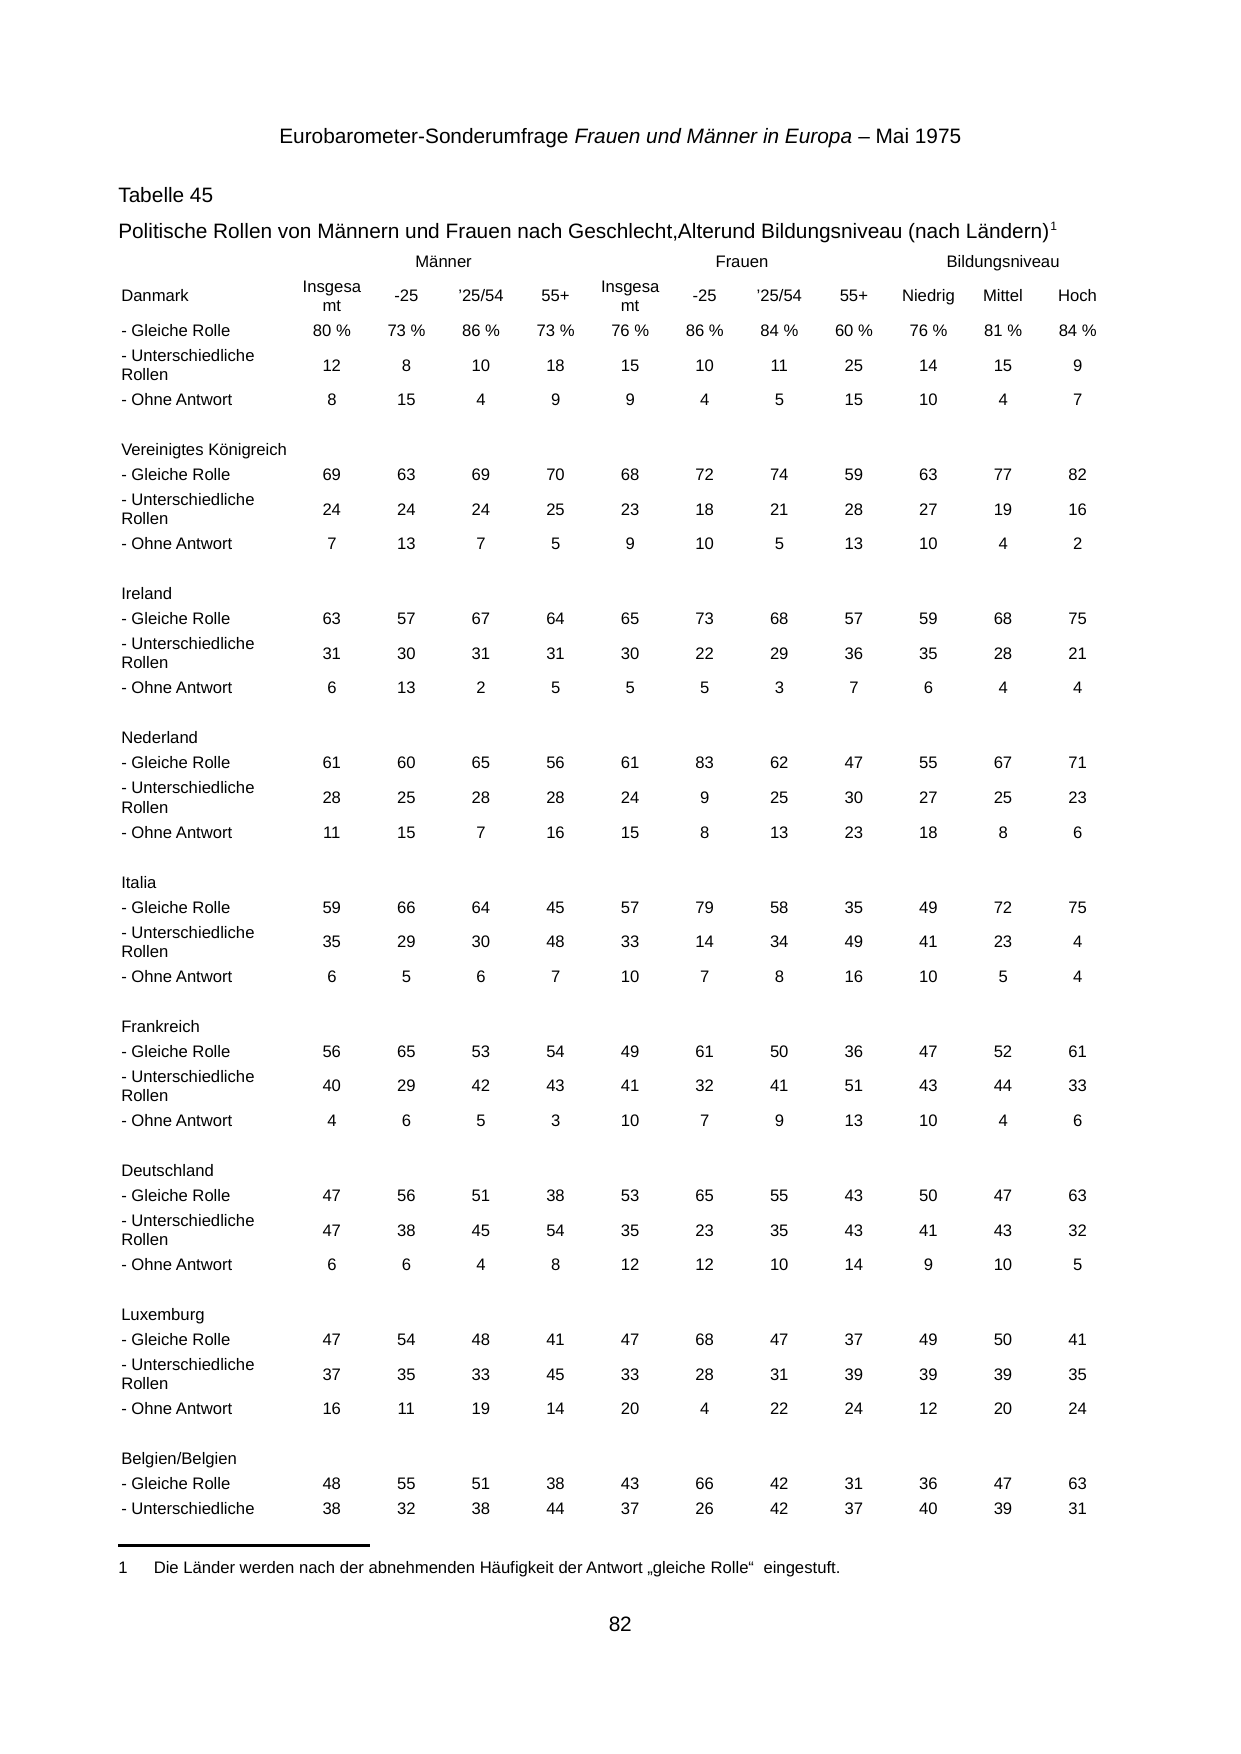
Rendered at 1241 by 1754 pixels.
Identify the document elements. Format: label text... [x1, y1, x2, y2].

table_cell 15 [593, 820, 667, 844]
text Tabelle 45 [118, 183, 1122, 207]
table_cell - Unterschiedliche Rollen [118, 631, 294, 675]
table_cell Niedrig [891, 274, 966, 318]
table_cell 35 [816, 895, 891, 919]
table_cell 56 [294, 1039, 369, 1064]
table_cell 19 [444, 1396, 518, 1421]
table_cell 28 [667, 1352, 742, 1396]
table_cell 32 [667, 1064, 742, 1108]
table_cell [667, 725, 742, 750]
table_cell 55 [369, 1471, 443, 1496]
table_cell 15 [369, 387, 443, 412]
table_cell [518, 1302, 593, 1327]
table_cell 65 [444, 750, 518, 775]
table_cell 25 [518, 487, 593, 531]
table_cell 23 [966, 920, 1040, 964]
table_cell 61 [294, 750, 369, 775]
table_cell [816, 412, 891, 437]
table_cell 18 [667, 487, 742, 531]
table_cell 10 [593, 1108, 667, 1133]
table_cell 4 [294, 1108, 369, 1133]
table_cell 7 [667, 1108, 742, 1133]
table_cell 63 [1040, 1471, 1115, 1496]
table_cell [444, 989, 518, 1014]
table_cell [444, 556, 518, 581]
table_cell 24 [816, 1396, 891, 1421]
table_cell - Gleiche Rolle [118, 750, 294, 775]
table_cell 53 [593, 1183, 667, 1208]
table_cell 48 [518, 920, 593, 964]
table_cell 6 [369, 1108, 443, 1133]
table_cell 75 [1040, 895, 1115, 919]
table_cell [1040, 725, 1115, 750]
table_cell 68 [966, 606, 1040, 631]
table_cell 10 [891, 964, 966, 989]
table_cell 36 [891, 1471, 966, 1496]
table_cell - Ohne Antwort [118, 531, 294, 556]
table_cell 25 [966, 775, 1040, 819]
table_cell 6 [294, 1252, 369, 1277]
table_cell [1040, 1302, 1115, 1327]
table_cell 8 [294, 387, 369, 412]
table_cell [966, 725, 1040, 750]
table_cell [294, 581, 369, 606]
table_cell 66 [369, 895, 443, 919]
table_cell [966, 845, 1040, 869]
table_cell - Ohne Antwort [118, 1108, 294, 1133]
table_cell [1040, 870, 1115, 894]
table_cell 64 [518, 606, 593, 631]
table_cell 10 [742, 1252, 816, 1277]
table_cell 38 [444, 1496, 518, 1521]
table_cell [593, 1446, 667, 1471]
table_cell 31 [816, 1471, 891, 1496]
table_cell [369, 989, 443, 1014]
table_cell [891, 1133, 966, 1158]
table_cell 35 [369, 1352, 443, 1396]
table_cell 11 [294, 820, 369, 844]
table_cell [816, 989, 891, 1014]
table_cell 24 [593, 775, 667, 819]
table_cell 15 [593, 343, 667, 387]
table_header Männer [294, 249, 593, 274]
table_cell 42 [742, 1496, 816, 1521]
table_cell [444, 870, 518, 894]
table_cell [667, 989, 742, 1014]
table_cell 47 [891, 1039, 966, 1064]
table_cell 43 [816, 1183, 891, 1208]
table_cell 6 [1040, 820, 1115, 844]
table_cell [118, 1133, 294, 1158]
table_cell [518, 845, 593, 869]
table_cell 71 [1040, 750, 1115, 775]
table_cell 79 [667, 895, 742, 919]
table_cell - Unterschiedliche Rollen [118, 343, 294, 387]
table_cell - Unterschiedliche [118, 1496, 294, 1521]
table_cell 45 [518, 895, 593, 919]
table_cell [593, 1277, 667, 1302]
table_cell 38 [518, 1471, 593, 1496]
table_cell [294, 1133, 369, 1158]
table_cell 74 [742, 462, 816, 487]
table_cell [118, 412, 294, 437]
table_cell 45 [518, 1352, 593, 1396]
table_cell 44 [966, 1064, 1040, 1108]
table_cell 11 [742, 343, 816, 387]
table_cell 72 [966, 895, 1040, 919]
table_cell - Gleiche Rolle [118, 606, 294, 631]
table_cell 48 [294, 1471, 369, 1496]
table_cell 59 [816, 462, 891, 487]
table_cell [667, 700, 742, 725]
table_cell - Gleiche Rolle [118, 1183, 294, 1208]
table_cell [593, 1158, 667, 1183]
table_cell 81 % [966, 318, 1040, 343]
table_cell 40 [294, 1064, 369, 1108]
table_cell 7 [816, 675, 891, 700]
table_cell [1040, 437, 1115, 462]
table_cell 55 [742, 1183, 816, 1208]
table_cell [667, 412, 742, 437]
table_cell 61 [667, 1039, 742, 1064]
table_cell 51 [444, 1183, 518, 1208]
table_cell [966, 556, 1040, 581]
table_cell Italia [118, 870, 294, 894]
table_cell [742, 845, 816, 869]
table_cell 35 [891, 631, 966, 675]
table_cell 84 % [742, 318, 816, 343]
table_cell 9 [891, 1252, 966, 1277]
table_cell 21 [742, 487, 816, 531]
table_cell 6 [369, 1252, 443, 1277]
table_cell 63 [1040, 1183, 1115, 1208]
table_cell 47 [593, 1327, 667, 1352]
table_cell [816, 845, 891, 869]
table_cell [1040, 412, 1115, 437]
table_cell [518, 1158, 593, 1183]
table_cell - Unterschiedliche Rollen [118, 1208, 294, 1252]
table_cell 14 [667, 920, 742, 964]
table_cell [518, 725, 593, 750]
table_cell [742, 700, 816, 725]
table_cell 20 [593, 1396, 667, 1421]
table_cell [518, 437, 593, 462]
table_cell [444, 1446, 518, 1471]
table_cell - Unterschiedliche Rollen [118, 1064, 294, 1108]
table_cell 55+ [518, 274, 593, 318]
table_cell 57 [593, 895, 667, 919]
table_cell 41 [593, 1064, 667, 1108]
table_cell 39 [816, 1352, 891, 1396]
table_cell [891, 437, 966, 462]
table_cell 9 [518, 387, 593, 412]
table_cell 10 [667, 531, 742, 556]
table_cell 23 [667, 1208, 742, 1252]
table_cell 69 [294, 462, 369, 487]
table_cell [294, 1277, 369, 1302]
table_cell 61 [1040, 1039, 1115, 1064]
table_cell Insgesamt [294, 274, 369, 318]
table_cell [742, 989, 816, 1014]
table_cell 28 [966, 631, 1040, 675]
table_cell 23 [816, 820, 891, 844]
table_cell ’25/54 [444, 274, 518, 318]
table_cell 25 [816, 343, 891, 387]
table_cell 31 [1040, 1496, 1115, 1521]
table_cell [891, 412, 966, 437]
table_cell 45 [444, 1208, 518, 1252]
table_cell 25 [369, 775, 443, 819]
table_cell 28 [816, 487, 891, 531]
table_cell [369, 1421, 443, 1446]
table_cell 55+ [816, 274, 891, 318]
table_cell 23 [593, 487, 667, 531]
table_cell 6 [1040, 1108, 1115, 1133]
table_cell [1040, 556, 1115, 581]
table_cell [369, 870, 443, 894]
table_cell [667, 437, 742, 462]
table_cell Mittel [966, 274, 1040, 318]
table_cell 63 [294, 606, 369, 631]
table_cell 70 [518, 462, 593, 487]
table_cell [369, 845, 443, 869]
table_cell [444, 437, 518, 462]
table_cell -25 [667, 274, 742, 318]
table_cell 43 [816, 1208, 891, 1252]
table_cell 6 [444, 964, 518, 989]
table_cell 43 [593, 1471, 667, 1496]
table_cell 16 [518, 820, 593, 844]
table_cell 25 [742, 775, 816, 819]
table_cell [966, 1014, 1040, 1039]
table_cell Hoch [1040, 274, 1115, 318]
table_cell [444, 700, 518, 725]
table_cell [593, 1014, 667, 1039]
table_cell [891, 989, 966, 1014]
table_cell 4 [1040, 675, 1115, 700]
table_cell [593, 437, 667, 462]
table_cell 56 [369, 1183, 443, 1208]
table_cell 41 [518, 1327, 593, 1352]
table_cell 12 [891, 1396, 966, 1421]
table_cell 52 [966, 1039, 1040, 1064]
table_cell 8 [667, 820, 742, 844]
table_cell 4 [966, 675, 1040, 700]
table_cell [294, 556, 369, 581]
table_cell Ireland [118, 581, 294, 606]
table_cell 12 [667, 1252, 742, 1277]
table_cell [518, 1277, 593, 1302]
table_cell 23 [1040, 775, 1115, 819]
table_cell [369, 412, 443, 437]
table_cell - Ohne Antwort [118, 820, 294, 844]
table_cell [593, 845, 667, 869]
table_cell - Unterschiedliche Rollen [118, 487, 294, 531]
table_cell [1040, 700, 1115, 725]
table_cell 86 % [444, 318, 518, 343]
table_cell 21 [1040, 631, 1115, 675]
table_cell 65 [369, 1039, 443, 1064]
table_cell 77 [966, 462, 1040, 487]
table_cell 75 [1040, 606, 1115, 631]
table_cell 41 [742, 1064, 816, 1108]
table_cell [294, 725, 369, 750]
table_cell 4 [966, 531, 1040, 556]
table_cell 47 [294, 1208, 369, 1252]
table_cell [518, 556, 593, 581]
table_cell [966, 1446, 1040, 1471]
table_cell [742, 725, 816, 750]
table_cell 28 [444, 775, 518, 819]
table_cell 51 [444, 1471, 518, 1496]
table_cell [444, 845, 518, 869]
table_cell 5 [444, 1108, 518, 1133]
table_cell 40 [891, 1496, 966, 1521]
table_cell 67 [444, 606, 518, 631]
table_cell [518, 1421, 593, 1446]
table_cell Vereinigtes Königreich [118, 437, 294, 462]
table_cell 10 [966, 1252, 1040, 1277]
table_cell [444, 725, 518, 750]
table_cell [294, 845, 369, 869]
table_cell [294, 1158, 369, 1183]
table_cell 30 [444, 920, 518, 964]
table_cell Luxemburg [118, 1302, 294, 1327]
table_cell 9 [593, 387, 667, 412]
table_cell 13 [742, 820, 816, 844]
table_cell 56 [518, 750, 593, 775]
table_cell [444, 581, 518, 606]
table_cell [593, 700, 667, 725]
table_cell [742, 1421, 816, 1446]
table_cell [966, 1421, 1040, 1446]
table_cell 13 [369, 675, 443, 700]
table_cell [369, 1277, 443, 1302]
table_cell [891, 1302, 966, 1327]
table_header [118, 249, 294, 274]
table_cell 83 [667, 750, 742, 775]
table_cell 4 [1040, 964, 1115, 989]
table_cell [891, 1446, 966, 1471]
table_cell 4 [966, 1108, 1040, 1133]
table_cell 5 [518, 531, 593, 556]
table_cell [369, 581, 443, 606]
table_cell - Gleiche Rolle [118, 1039, 294, 1064]
table_cell 57 [369, 606, 443, 631]
table_cell 4 [444, 1252, 518, 1277]
table_cell [742, 1446, 816, 1471]
table_cell [891, 1014, 966, 1039]
table_cell 2 [444, 675, 518, 700]
table_cell [891, 1277, 966, 1302]
table_cell [816, 437, 891, 462]
table_cell [369, 700, 443, 725]
table_cell 68 [593, 462, 667, 487]
table_cell [118, 556, 294, 581]
table_cell 3 [742, 675, 816, 700]
table_cell Deutschland [118, 1158, 294, 1183]
table_cell 72 [667, 462, 742, 487]
table_cell ’25/54 [742, 274, 816, 318]
table_cell 73 % [369, 318, 443, 343]
table_cell 60 [369, 750, 443, 775]
table_cell - Unterschiedliche Rollen [118, 920, 294, 964]
table_cell 80 % [294, 318, 369, 343]
table_cell 38 [294, 1496, 369, 1521]
table_cell 37 [816, 1496, 891, 1521]
table_cell [294, 437, 369, 462]
table_cell [1040, 1277, 1115, 1302]
table_cell 26 [667, 1496, 742, 1521]
table_cell 5 [667, 675, 742, 700]
table_cell [966, 412, 1040, 437]
table_cell 28 [518, 775, 593, 819]
table_cell [667, 870, 742, 894]
table_cell [518, 1014, 593, 1039]
table_cell 42 [742, 1471, 816, 1496]
table_cell 4 [966, 387, 1040, 412]
table_cell [966, 870, 1040, 894]
table_cell 8 [742, 964, 816, 989]
table_cell [593, 1302, 667, 1327]
table_cell 31 [742, 1352, 816, 1396]
table_cell 9 [593, 531, 667, 556]
table_cell [816, 1421, 891, 1446]
table_cell 66 [667, 1471, 742, 1496]
table_cell - Gleiche Rolle [118, 895, 294, 919]
table_cell [742, 1302, 816, 1327]
table_cell [891, 725, 966, 750]
table_cell [593, 725, 667, 750]
table_cell 15 [966, 343, 1040, 387]
table_cell 33 [593, 920, 667, 964]
table_cell 13 [816, 1108, 891, 1133]
table_cell 20 [966, 1396, 1040, 1421]
table_cell [667, 1277, 742, 1302]
table_cell 49 [816, 920, 891, 964]
table_cell [369, 1446, 443, 1471]
table_cell 47 [294, 1183, 369, 1208]
table_cell [742, 1277, 816, 1302]
table_cell 35 [1040, 1352, 1115, 1396]
table_cell 18 [518, 343, 593, 387]
table_cell 59 [294, 895, 369, 919]
table_cell 33 [1040, 1064, 1115, 1108]
table_cell 27 [891, 775, 966, 819]
table_cell 5 [742, 387, 816, 412]
table_cell [369, 1133, 443, 1158]
table_cell [742, 412, 816, 437]
table_cell 39 [966, 1496, 1040, 1521]
table_cell 10 [891, 387, 966, 412]
table_cell - Gleiche Rolle [118, 1471, 294, 1496]
table_cell 76 % [891, 318, 966, 343]
table_cell [816, 1302, 891, 1327]
table_cell [294, 1446, 369, 1471]
table_cell 11 [369, 1396, 443, 1421]
table_cell 4 [667, 387, 742, 412]
table_cell [816, 725, 891, 750]
table_cell [742, 1158, 816, 1183]
table_cell - Ohne Antwort [118, 675, 294, 700]
table_cell 55 [891, 750, 966, 775]
table_cell 58 [742, 895, 816, 919]
table_cell - Gleiche Rolle [118, 1327, 294, 1352]
table_cell 31 [444, 631, 518, 675]
table_cell [593, 412, 667, 437]
table_cell 6 [294, 964, 369, 989]
table_cell 5 [369, 964, 443, 989]
table_cell [816, 1446, 891, 1471]
table_cell [966, 1133, 1040, 1158]
table_cell 5 [742, 531, 816, 556]
table_cell 28 [294, 775, 369, 819]
table_cell 38 [518, 1183, 593, 1208]
table_cell [816, 700, 891, 725]
table_cell 38 [369, 1208, 443, 1252]
table_cell 9 [1040, 343, 1115, 387]
table_cell 43 [966, 1208, 1040, 1252]
table_cell 30 [816, 775, 891, 819]
table_cell [369, 1158, 443, 1183]
table_cell 59 [891, 606, 966, 631]
table_cell [369, 725, 443, 750]
table_cell 50 [891, 1183, 966, 1208]
table_cell - Unterschiedliche Rollen [118, 775, 294, 819]
table_cell [294, 412, 369, 437]
table_cell [667, 1302, 742, 1327]
table_cell 14 [518, 1396, 593, 1421]
table_header Frauen [593, 249, 891, 274]
table_cell 49 [891, 895, 966, 919]
table_cell 31 [294, 631, 369, 675]
table_cell -25 [369, 274, 443, 318]
table_cell 57 [816, 606, 891, 631]
table_cell 68 [667, 1327, 742, 1352]
table_cell 10 [593, 964, 667, 989]
table_cell 7 [294, 531, 369, 556]
table_cell 19 [966, 487, 1040, 531]
table_cell [518, 870, 593, 894]
table_cell [667, 1133, 742, 1158]
table_cell [891, 581, 966, 606]
table_cell [593, 989, 667, 1014]
table_cell Frankreich [118, 1014, 294, 1039]
table_cell [518, 581, 593, 606]
table_cell [593, 1133, 667, 1158]
table_cell [294, 870, 369, 894]
table_cell 15 [369, 820, 443, 844]
table_cell 36 [816, 631, 891, 675]
table_cell 34 [742, 920, 816, 964]
table_cell 14 [891, 343, 966, 387]
table_cell [118, 1277, 294, 1302]
table_cell 7 [444, 531, 518, 556]
table_cell 43 [518, 1064, 593, 1108]
table_cell 5 [518, 675, 593, 700]
table_cell [742, 1133, 816, 1158]
table_cell 49 [593, 1039, 667, 1064]
table_cell 36 [816, 1039, 891, 1064]
table_cell 49 [891, 1327, 966, 1352]
table_cell [294, 700, 369, 725]
table_cell [369, 1302, 443, 1327]
table_cell [593, 1421, 667, 1446]
table_cell 5 [966, 964, 1040, 989]
table_cell [118, 700, 294, 725]
table_cell 13 [816, 531, 891, 556]
table_cell 73 [667, 606, 742, 631]
table_cell 32 [369, 1496, 443, 1521]
table_cell [444, 1158, 518, 1183]
table_cell [444, 412, 518, 437]
table_cell 65 [667, 1183, 742, 1208]
table_cell [816, 581, 891, 606]
table_cell [966, 1277, 1040, 1302]
table_cell 33 [593, 1352, 667, 1396]
text Die Länder werden nach der abnehmenden Häufigkeit der Antwort „gleiche Rolle“ eingestuft. [118, 1557, 1122, 1577]
table_cell 7 [518, 964, 593, 989]
table_cell 31 [518, 631, 593, 675]
table_cell [667, 1421, 742, 1446]
table_cell [444, 1302, 518, 1327]
table_cell - Ohne Antwort [118, 1396, 294, 1421]
table_cell 64 [444, 895, 518, 919]
table_cell [667, 581, 742, 606]
table_cell [966, 989, 1040, 1014]
table_cell 16 [1040, 487, 1115, 531]
table_cell [593, 870, 667, 894]
table_cell 73 % [518, 318, 593, 343]
table_cell 86 % [667, 318, 742, 343]
table_cell [891, 845, 966, 869]
table_cell 29 [369, 1064, 443, 1108]
table_cell [518, 1446, 593, 1471]
table_cell 9 [742, 1108, 816, 1133]
table_cell [1040, 1133, 1115, 1158]
table_cell 8 [369, 343, 443, 387]
table_cell [1040, 1014, 1115, 1039]
table_cell [742, 437, 816, 462]
table_cell 82 [1040, 462, 1115, 487]
table_cell [444, 1014, 518, 1039]
table_cell 37 [294, 1352, 369, 1396]
table_cell 8 [518, 1252, 593, 1277]
table_cell 12 [593, 1252, 667, 1277]
table_cell - Ohne Antwort [118, 964, 294, 989]
table_cell [369, 556, 443, 581]
table_cell 7 [1040, 387, 1115, 412]
table_cell 50 [742, 1039, 816, 1064]
table_cell 10 [891, 531, 966, 556]
table_cell 10 [667, 343, 742, 387]
table_cell [518, 700, 593, 725]
table_cell 53 [444, 1039, 518, 1064]
table_cell 39 [966, 1352, 1040, 1396]
table_cell 41 [1040, 1327, 1115, 1352]
table_cell 63 [369, 462, 443, 487]
table_cell 30 [369, 631, 443, 675]
table_cell [966, 1158, 1040, 1183]
table_cell 62 [742, 750, 816, 775]
table_cell 16 [294, 1396, 369, 1421]
table_cell 4 [667, 1396, 742, 1421]
table_cell [816, 1014, 891, 1039]
table_cell - Gleiche Rolle [118, 318, 294, 343]
table_cell [816, 870, 891, 894]
table_cell 2 [1040, 531, 1115, 556]
table_cell 7 [667, 964, 742, 989]
table_cell [742, 581, 816, 606]
table_header Bildungsniveau [891, 249, 1115, 274]
table_cell [966, 437, 1040, 462]
table_cell [593, 556, 667, 581]
table_cell [742, 556, 816, 581]
table_cell 6 [891, 675, 966, 700]
table_cell [118, 845, 294, 869]
table_cell 47 [816, 750, 891, 775]
table_cell 41 [891, 920, 966, 964]
table_cell 29 [742, 631, 816, 675]
table_cell 51 [816, 1064, 891, 1108]
table_cell 43 [891, 1064, 966, 1108]
table_cell [891, 700, 966, 725]
table_cell [444, 1133, 518, 1158]
table_cell 84 % [1040, 318, 1115, 343]
table_cell [518, 1133, 593, 1158]
table_cell - Ohne Antwort [118, 387, 294, 412]
table_cell [966, 581, 1040, 606]
table_cell [742, 1014, 816, 1039]
table_cell 24 [294, 487, 369, 531]
table_cell [294, 1302, 369, 1327]
table_cell 33 [444, 1352, 518, 1396]
table_cell [966, 700, 1040, 725]
table_cell [816, 1158, 891, 1183]
table_cell 24 [369, 487, 443, 531]
table_cell 54 [518, 1208, 593, 1252]
table_cell [1040, 989, 1115, 1014]
table_cell 24 [444, 487, 518, 531]
table_cell Nederland [118, 725, 294, 750]
table_cell 63 [891, 462, 966, 487]
table_cell 14 [816, 1252, 891, 1277]
table_cell 35 [742, 1208, 816, 1252]
table_cell 69 [444, 462, 518, 487]
table_cell 35 [593, 1208, 667, 1252]
text Politische Rollen von Männern und Frauen nach Geschlecht,Alterund Bildungsniveau (nach Ländern) [118, 219, 1122, 243]
table_cell 50 [966, 1327, 1040, 1352]
table_cell 8 [966, 820, 1040, 844]
table_cell 67 [966, 750, 1040, 775]
table_cell 27 [891, 487, 966, 531]
table_cell [891, 870, 966, 894]
table_cell [816, 1133, 891, 1158]
table_cell 47 [742, 1327, 816, 1352]
table_cell 13 [369, 531, 443, 556]
table_cell [593, 581, 667, 606]
table_cell 35 [294, 920, 369, 964]
table_cell [118, 1421, 294, 1446]
table_cell [1040, 845, 1115, 869]
table_cell [891, 556, 966, 581]
table_cell [667, 1446, 742, 1471]
table_cell [518, 412, 593, 437]
table_cell [667, 556, 742, 581]
table_cell 7 [444, 820, 518, 844]
table_cell 22 [667, 631, 742, 675]
table_cell Danmark [118, 274, 294, 318]
table_cell [369, 437, 443, 462]
table_cell [891, 1158, 966, 1183]
table_cell 12 [294, 343, 369, 387]
table_cell 41 [891, 1208, 966, 1252]
table_cell 29 [369, 920, 443, 964]
table_cell 18 [891, 820, 966, 844]
table_cell [1040, 1421, 1115, 1446]
table_cell [816, 556, 891, 581]
table_cell 61 [593, 750, 667, 775]
table_cell [294, 1421, 369, 1446]
table_cell 10 [891, 1108, 966, 1133]
table_cell - Unterschiedliche Rollen [118, 1352, 294, 1396]
table_cell - Ohne Antwort [118, 1252, 294, 1277]
table_cell 42 [444, 1064, 518, 1108]
table_cell Belgien/Belgien [118, 1446, 294, 1471]
table_cell 6 [294, 675, 369, 700]
table_cell 32 [1040, 1208, 1115, 1252]
table_cell [294, 989, 369, 1014]
table_cell 3 [518, 1108, 593, 1133]
table_cell 15 [816, 387, 891, 412]
table_cell 30 [593, 631, 667, 675]
table_cell 47 [966, 1471, 1040, 1496]
table_cell [444, 1277, 518, 1302]
table_cell 4 [1040, 920, 1115, 964]
table_cell [1040, 1446, 1115, 1471]
table_cell [518, 989, 593, 1014]
table_cell [667, 845, 742, 869]
table_cell 5 [1040, 1252, 1115, 1277]
table_cell 60 % [816, 318, 891, 343]
table_cell [294, 1014, 369, 1039]
table_cell 5 [593, 675, 667, 700]
table_cell 76 % [593, 318, 667, 343]
table_cell 44 [518, 1496, 593, 1521]
table_cell - Gleiche Rolle [118, 462, 294, 487]
table_cell 54 [518, 1039, 593, 1064]
table_cell [369, 1014, 443, 1039]
table_cell Insgesamt [593, 274, 667, 318]
table_cell [118, 989, 294, 1014]
table_cell 47 [294, 1327, 369, 1352]
table_cell 68 [742, 606, 816, 631]
table_cell [891, 1421, 966, 1446]
table_cell 39 [891, 1352, 966, 1396]
table_cell 48 [444, 1327, 518, 1352]
table_cell 9 [667, 775, 742, 819]
table_cell [1040, 581, 1115, 606]
table_cell 24 [1040, 1396, 1115, 1421]
table_cell 4 [444, 387, 518, 412]
table_cell 65 [593, 606, 667, 631]
table_cell [1040, 1158, 1115, 1183]
table_cell [742, 870, 816, 894]
table_cell [667, 1014, 742, 1039]
table_cell [816, 1277, 891, 1302]
table_cell 16 [816, 964, 891, 989]
table_cell [667, 1158, 742, 1183]
table_cell 22 [742, 1396, 816, 1421]
table_cell 54 [369, 1327, 443, 1352]
table_cell [444, 1421, 518, 1446]
table_cell 47 [966, 1183, 1040, 1208]
table_cell 37 [593, 1496, 667, 1521]
table_cell 10 [444, 343, 518, 387]
table_cell 37 [816, 1327, 891, 1352]
table_cell [966, 1302, 1040, 1327]
